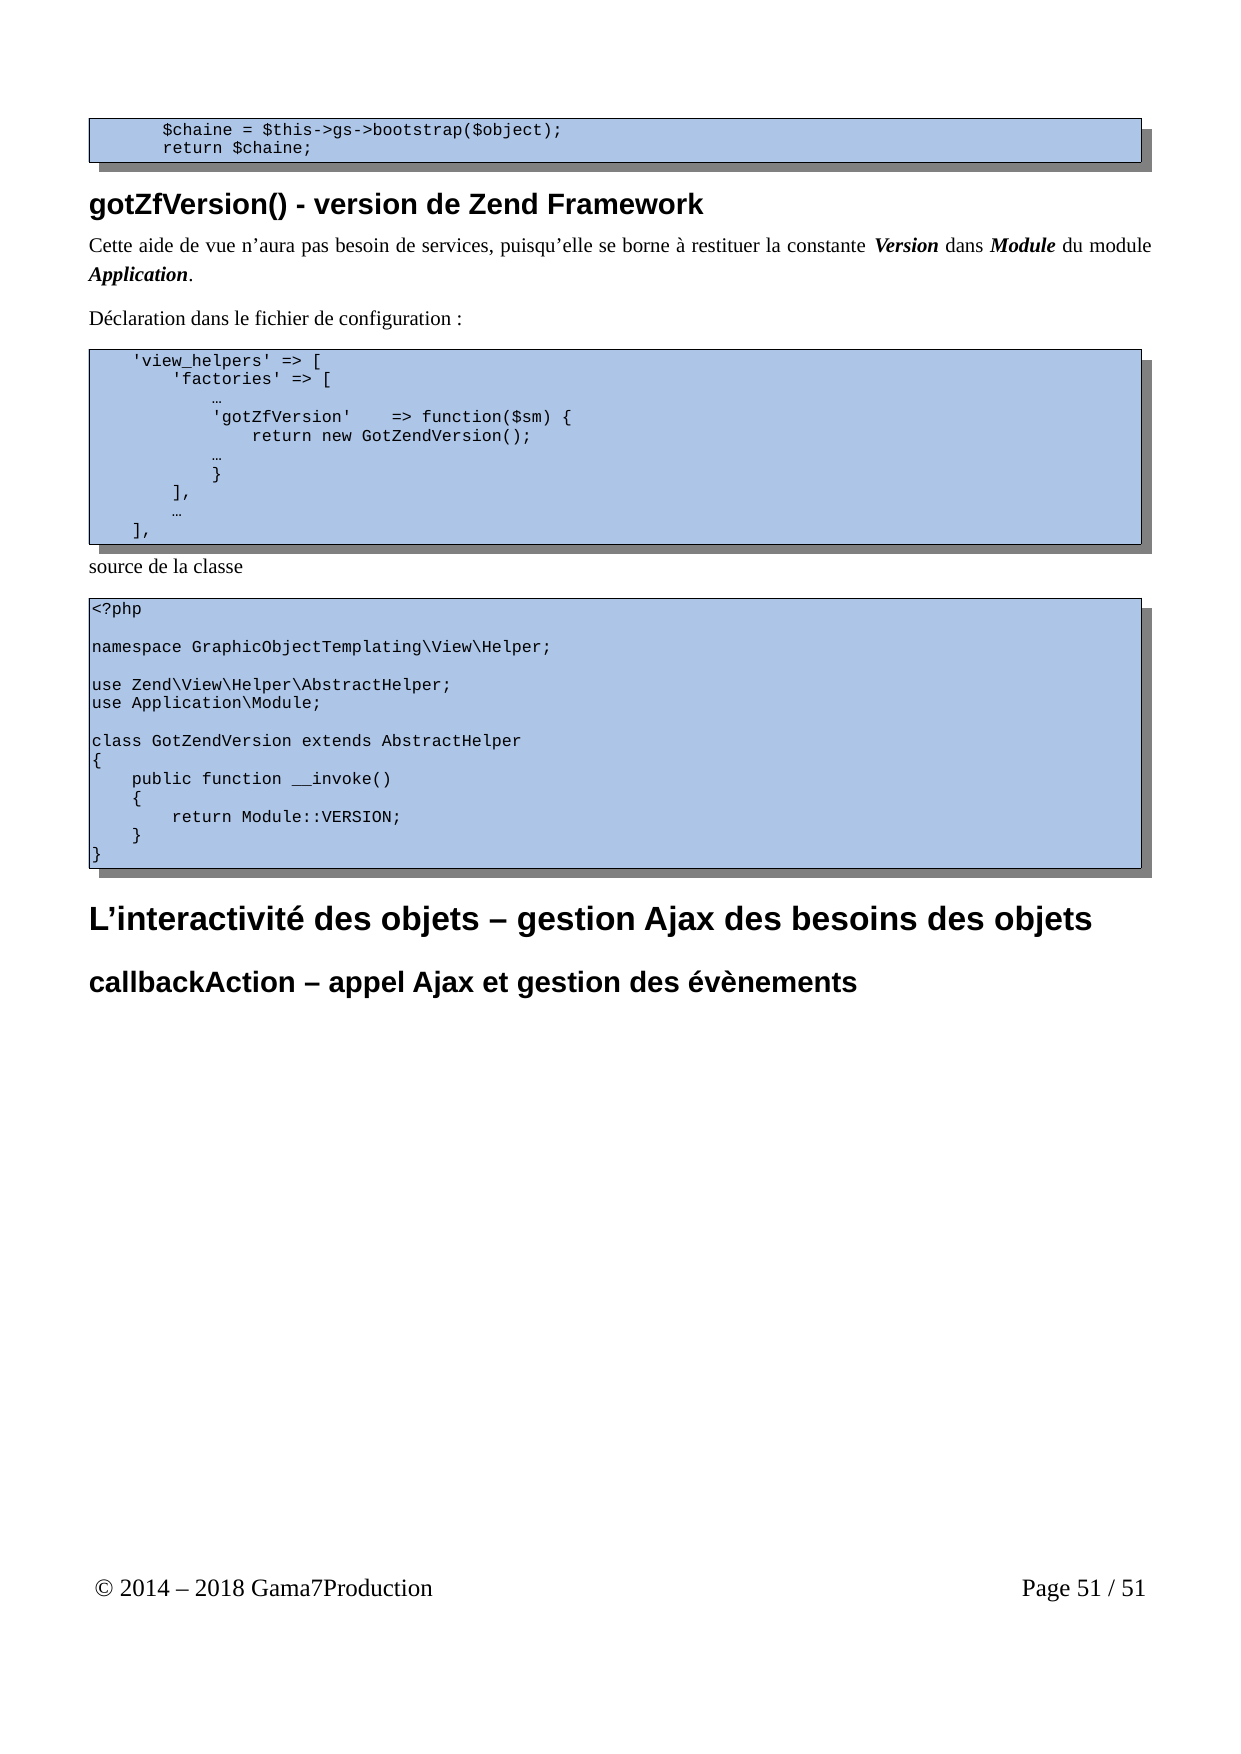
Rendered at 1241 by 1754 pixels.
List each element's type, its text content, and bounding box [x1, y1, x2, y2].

text … [90, 387, 1141, 406]
text ], [90, 519, 1141, 544]
text ], [90, 481, 1141, 500]
text 'view_helpers' => [ [90, 350, 1141, 368]
subtitle L’interactivité des objets – gestion Ajax des besoins des objets [88, 899, 1152, 938]
text source de la classe [88, 554, 1152, 578]
text $chaine = $this->gs->bootstrap($object); [90, 119, 1141, 137]
text return Module::VERSION; [90, 805, 1141, 824]
text 'gotZfVersion' => function($sm) { [90, 406, 1141, 424]
text use Application\Module; [90, 692, 1141, 711]
subtitle gotZfVersion() - version de Zend Framework [88, 187, 1152, 221]
text <?php [90, 599, 1141, 617]
text namespace GraphicObjectTemplating\View\Helper; [90, 635, 1141, 654]
text 'factories' => [ [90, 368, 1141, 387]
text class GotZendVersion extends AbstractHelper [90, 730, 1141, 748]
subtitle callbackAction – appel Ajax et gestion des évènements [88, 965, 1152, 999]
text Cette aide de vue n’aura pas besoin de services, puisqu’elle se borne à restituer la constante Version dans Module du module Application. [88, 233, 1152, 286]
text { [90, 786, 1141, 805]
text return new GotZendVersion(); [90, 424, 1141, 443]
text … [90, 500, 1141, 519]
text } [90, 843, 1141, 868]
text … [90, 443, 1141, 462]
text } [90, 824, 1141, 843]
text { [90, 748, 1141, 767]
text public function __invoke() [90, 767, 1141, 786]
text } [90, 462, 1141, 481]
text Déclaration dans le fichier de configuration : [88, 306, 1152, 330]
text return $chaine; [90, 137, 1141, 162]
text use Zend\View\Helper\AbstractHelper; [90, 673, 1141, 692]
